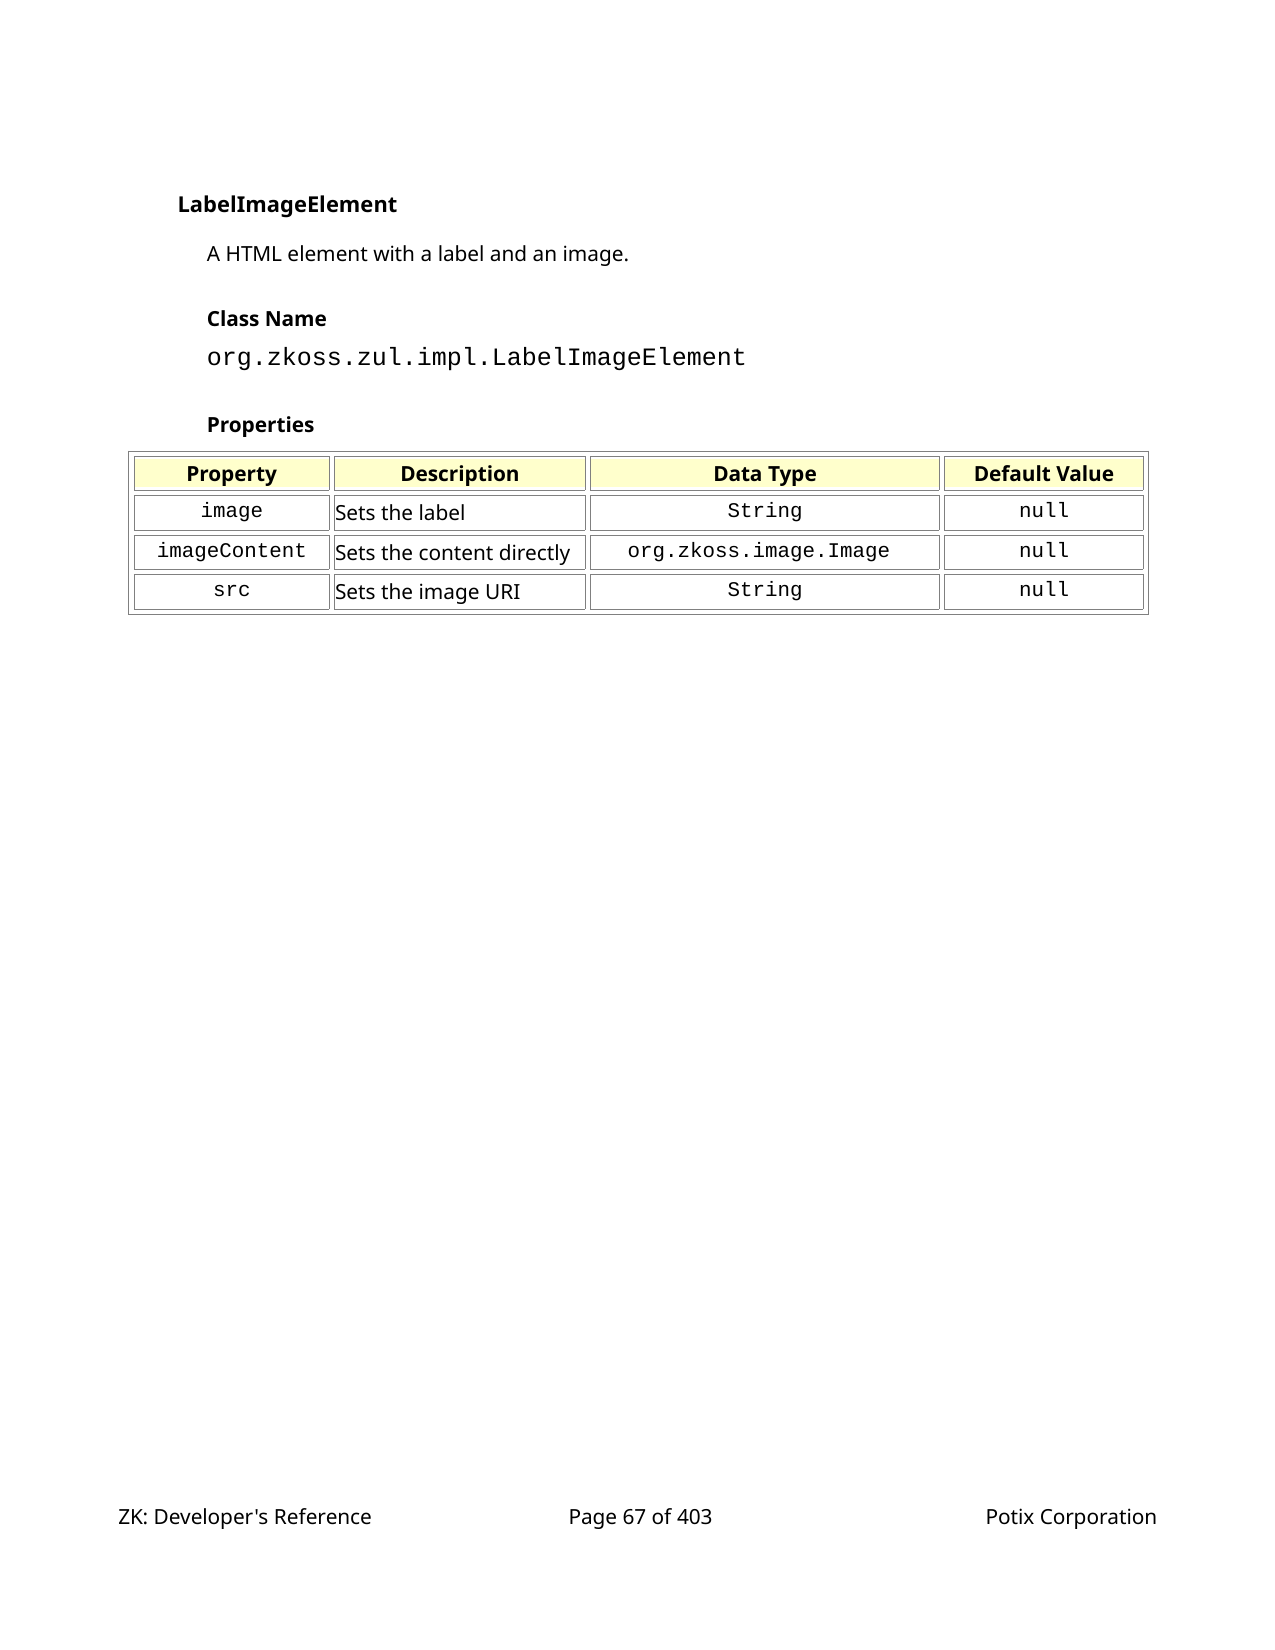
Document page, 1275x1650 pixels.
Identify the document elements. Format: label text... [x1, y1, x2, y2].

table_cell null [942, 490, 1146, 529]
table_cell src [131, 569, 332, 608]
table_cell null [942, 530, 1146, 569]
table_cell org.zkoss.image.Image [588, 530, 942, 569]
table_cell image [131, 490, 332, 529]
table_header Description [332, 452, 588, 490]
table_cell Sets the image URI [332, 569, 588, 608]
subtitle LabelImageElement [177, 189, 1157, 219]
table_cell Sets the label [332, 490, 588, 529]
text org.zkoss.zul.impl.LabelImageElement [207, 345, 1157, 373]
subtitle Class Name [207, 304, 1157, 333]
text A HTML element with a label and an image. [207, 239, 1157, 268]
table_cell String [588, 490, 942, 529]
table_header Property [131, 452, 332, 490]
table_cell String [588, 569, 942, 608]
table_header Data Type [588, 452, 942, 490]
table_cell null [942, 569, 1146, 608]
table_cell Sets the content directly [332, 530, 588, 569]
table_header Default Value [942, 452, 1146, 490]
table_cell imageContent [131, 530, 332, 569]
subtitle Properties [207, 410, 1157, 438]
